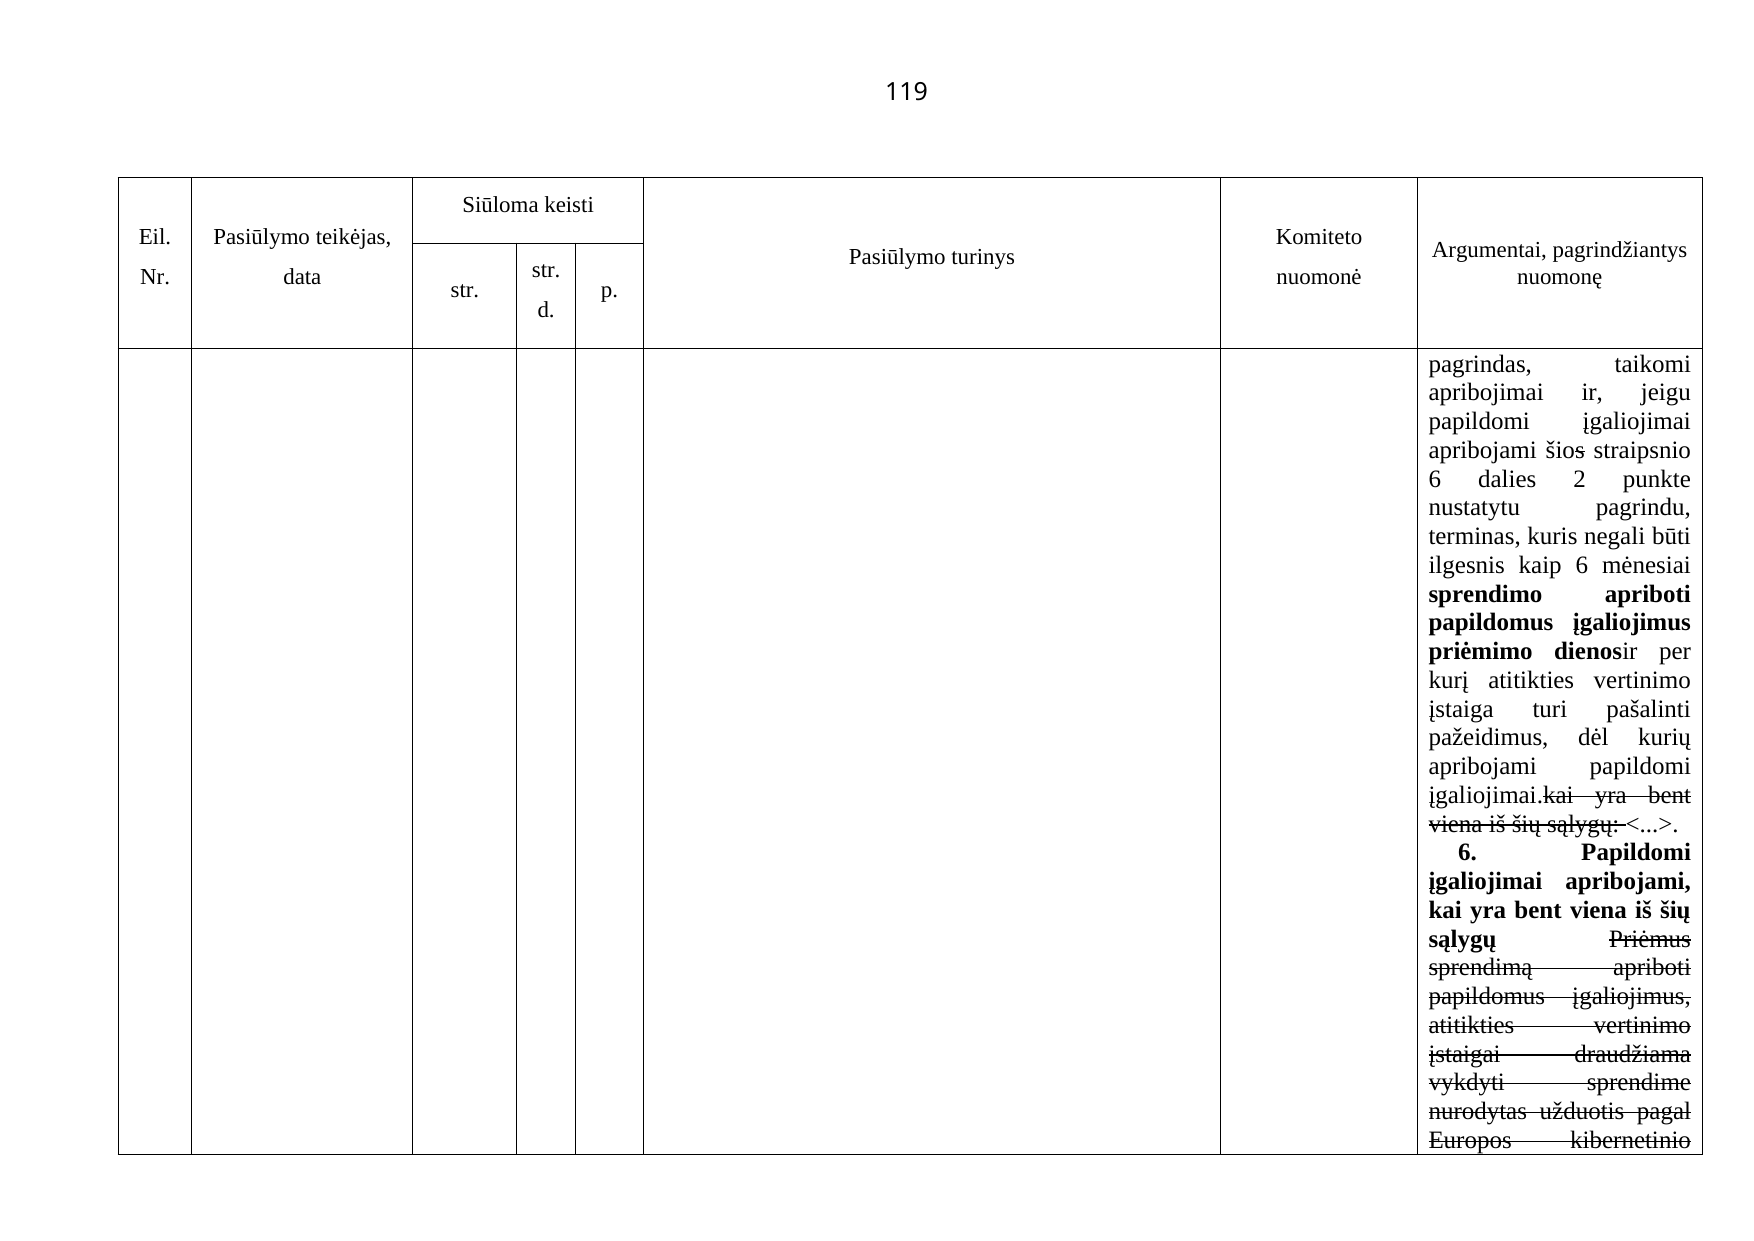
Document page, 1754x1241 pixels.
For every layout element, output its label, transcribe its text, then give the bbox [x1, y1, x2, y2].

table_header Siūloma keisti [413, 178, 643, 243]
table_header Eil. Nr. [119, 178, 191, 348]
table_cell str. d. [517, 244, 575, 348]
table_header Pasiūlymo teikėjas, data [192, 178, 412, 348]
table_cell str. [413, 244, 516, 348]
table_cell [644, 349, 1220, 1154]
table_cell [413, 349, 516, 1154]
table_cell p. [576, 244, 643, 348]
table_cell [119, 349, 191, 1154]
table_cell [517, 349, 575, 1154]
table_cell [576, 349, 643, 1154]
table_header Pasiūlymo turinys [644, 178, 1220, 348]
table_header Komiteto nuomonė [1221, 178, 1417, 348]
table_cell pagrindas, taikomi apribojimai ir, jeigu papildomi įgaliojimai apribojami šios straipsnio 6 dalies 2 punkte nustatytu pagrindu, terminas, kuris negali būti ilgesnis kaip 6 mėnesiai sprendimo apriboti papildomus įgaliojimus priėmimo dienosir per kurį atitikties vertinimo įstaiga turi pašalinti pažeidimus, dėl kurių apribojami papildomi įgaliojimai.kai yra bent viena iš šių sąlygų: <...>. 6. Papildomi įgaliojimai apribojami, kai yra bent viena iš šių sąlygų Priėmus sprendimą apriboti papildomus įgaliojimus, atitikties vertinimo įstaigai draudžiama vykdyti sprendime nurodytas užduotis pagal Europos kibernetinio [1418, 349, 1702, 1154]
table_cell [1221, 349, 1417, 1154]
table_header Argumentai, pagrindžiantys nuomonę [1418, 178, 1702, 348]
table_cell [192, 349, 412, 1154]
